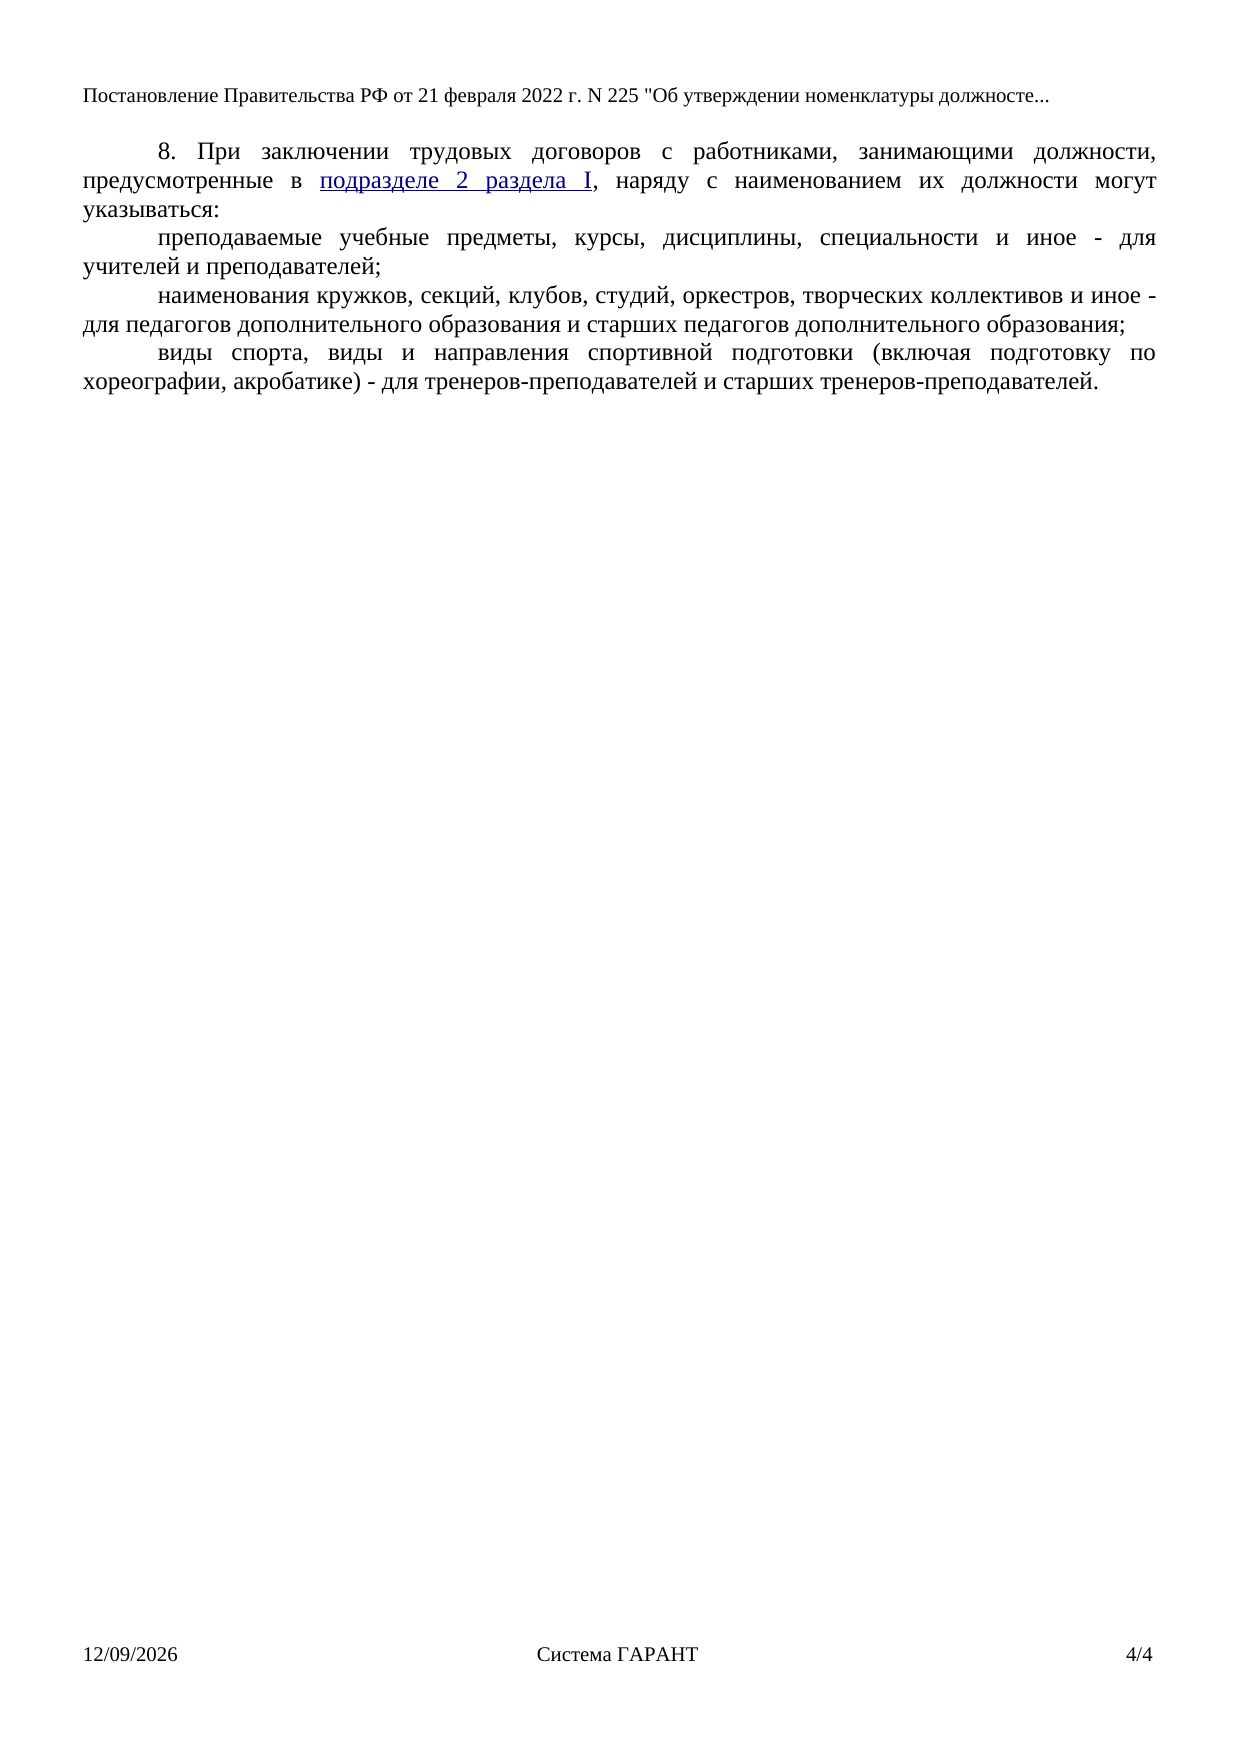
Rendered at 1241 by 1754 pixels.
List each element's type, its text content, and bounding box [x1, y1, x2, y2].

text преподаваемые учебные предметы, курсы, дисциплины, специальности и иное - для учителей и преподавателей; [83, 222, 1157, 280]
text наименования кружков, секций, клубов, студий, оркестров, творческих коллективов и иное - для педагогов дополнительного образования и старших педагогов дополнительного образования; [83, 280, 1157, 337]
text 8. При заключении трудовых договоров с работниками, занимающими должности, предусмотренные в подразделе 2 раздела I, наряду с наименованием их должности могут указываться: [83, 136, 1157, 222]
text виды спорта, виды и направления спортивной подготовки (включая подготовку по хореографии, акробатике) - для тренеров-преподавателей и старших тренеров-преподавателей. [83, 337, 1157, 395]
